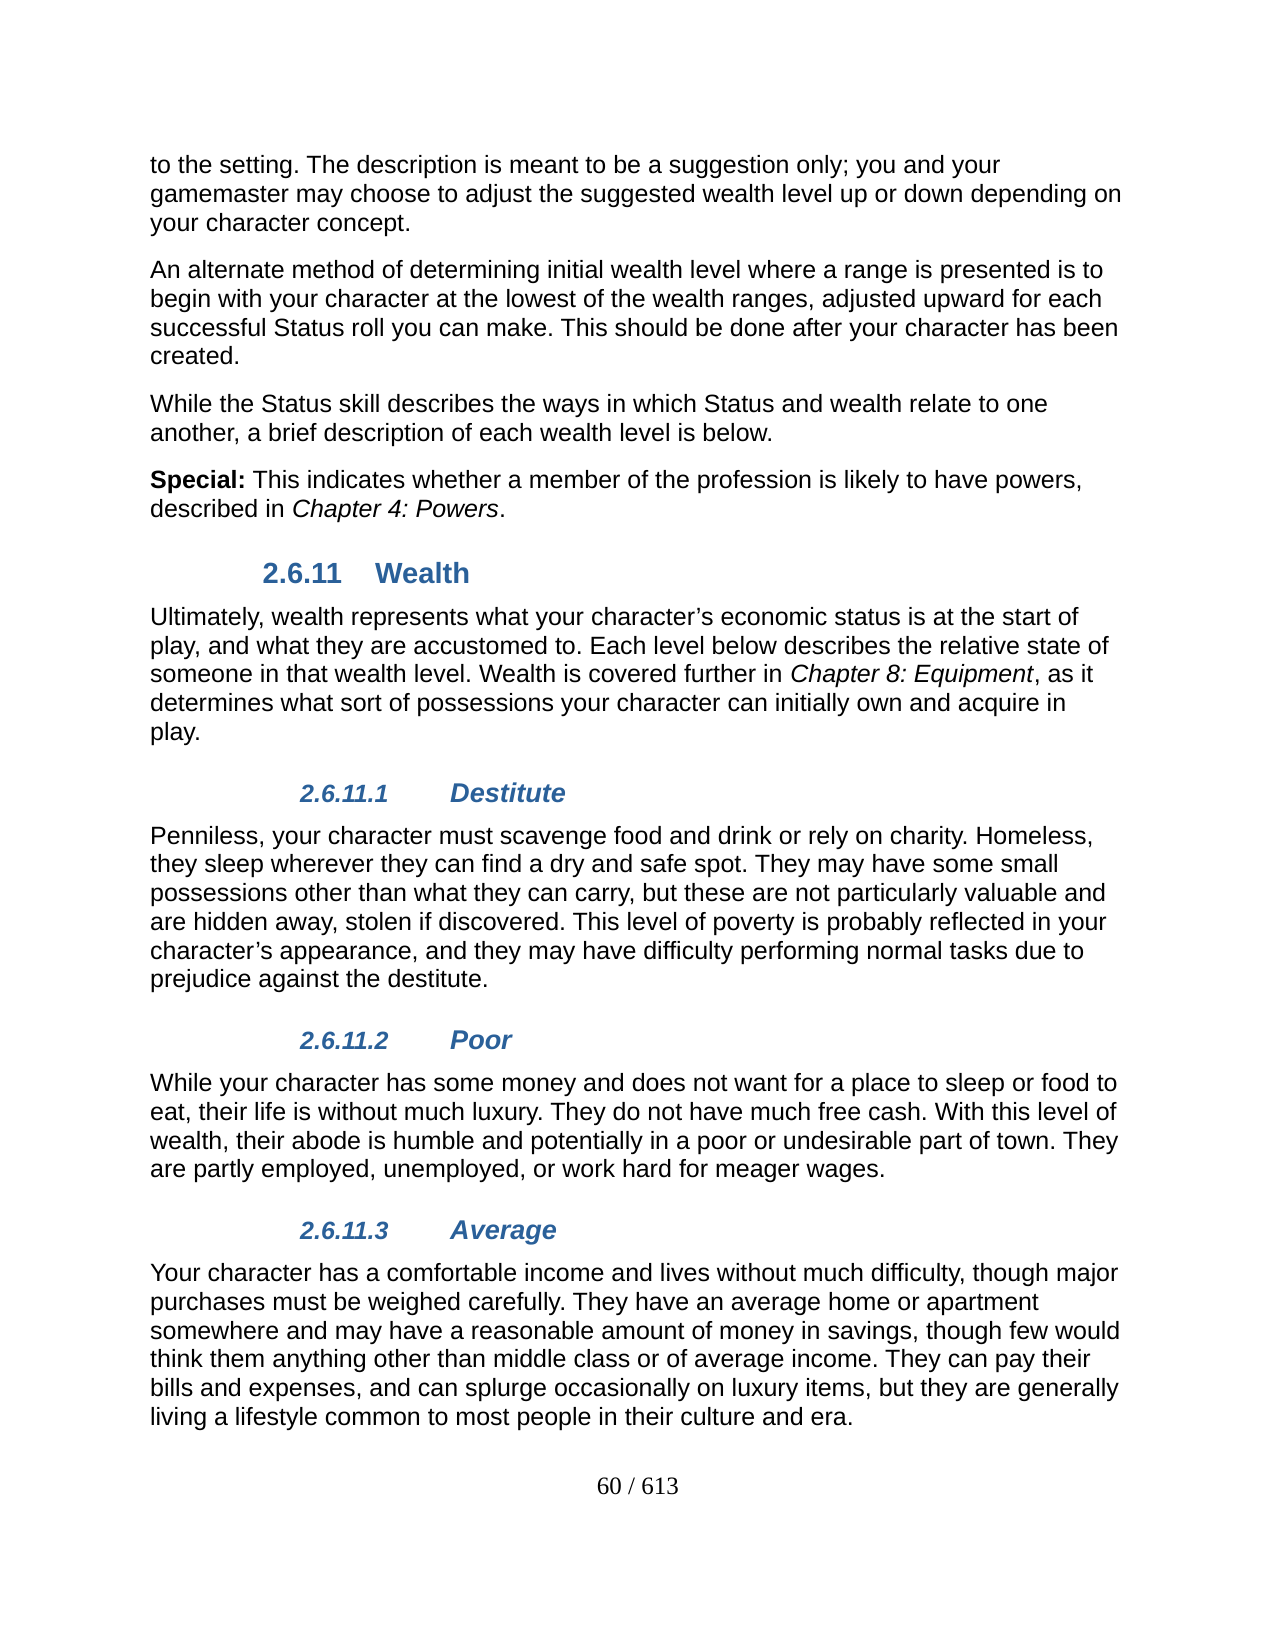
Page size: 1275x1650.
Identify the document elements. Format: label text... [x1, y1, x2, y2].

text Penniless, your character must scavenge food and drink or rely on charity. Homeless, they sleep wherever they can find a dry and safe spot. They may have some small possessions other than what they can carry, but these are not particularly valuable and are hidden away, stolen if discovered. This level of poverty is probably reflected in your character’s appearance, and they may have difficulty performing normal tasks due to prejudice against the destitute. [150, 821, 1125, 993]
text While your character has some money and does not want for a place to sleep or food to eat, their life is without much luxury. They do not have much free cash. With this level of wealth, their abode is humble and potentially in a poor or undesirable part of town. They are partly employed, unemployed, or work hard for meager wages. [150, 1068, 1125, 1183]
text to the setting. The description is meant to be a suggestion only; you and your gamemaster may choose to adjust the suggested wealth level up or down depending on your character concept. [150, 150, 1125, 236]
subtitle Average [300, 1214, 1125, 1246]
subtitle Destitute [300, 777, 1125, 808]
text An alternate method of determining initial wealth level where a range is presented is to begin with your character at the lowest of the wealth ranges, adjusted upward for each successful Status roll you can make. This should be done after your character has been created. [150, 255, 1125, 370]
subtitle Wealth [262, 556, 1125, 589]
subtitle Poor [300, 1024, 1125, 1056]
text Special: This indicates whether a member of the profession is likely to have powers, described in Chapter 4: Powers. [150, 465, 1125, 522]
text Your character has a comfortable income and lives without much difficulty, though major purchases must be weighed carefully. They have an average home or apartment somewhere and may have a reasonable amount of money in savings, though few would think them anything other than middle class or of average income. They can pay their bills and expenses, and can splurge occasionally on luxury items, but they are generally living a lifestyle common to most people in their culture and era. [150, 1258, 1125, 1431]
text While the Status skill describes the ways in which Status and wealth relate to one another, a brief description of each wealth level is below. [150, 389, 1125, 446]
text Ultimately, wealth represents what your character’s economic status is at the start of play, and what they are accustomed to. Each level below describes the relative state of someone in that wealth level. Wealth is covered further in Chapter 8: Equipment, as it determines what sort of possessions your character can initially own and acquire in play. [150, 602, 1125, 746]
